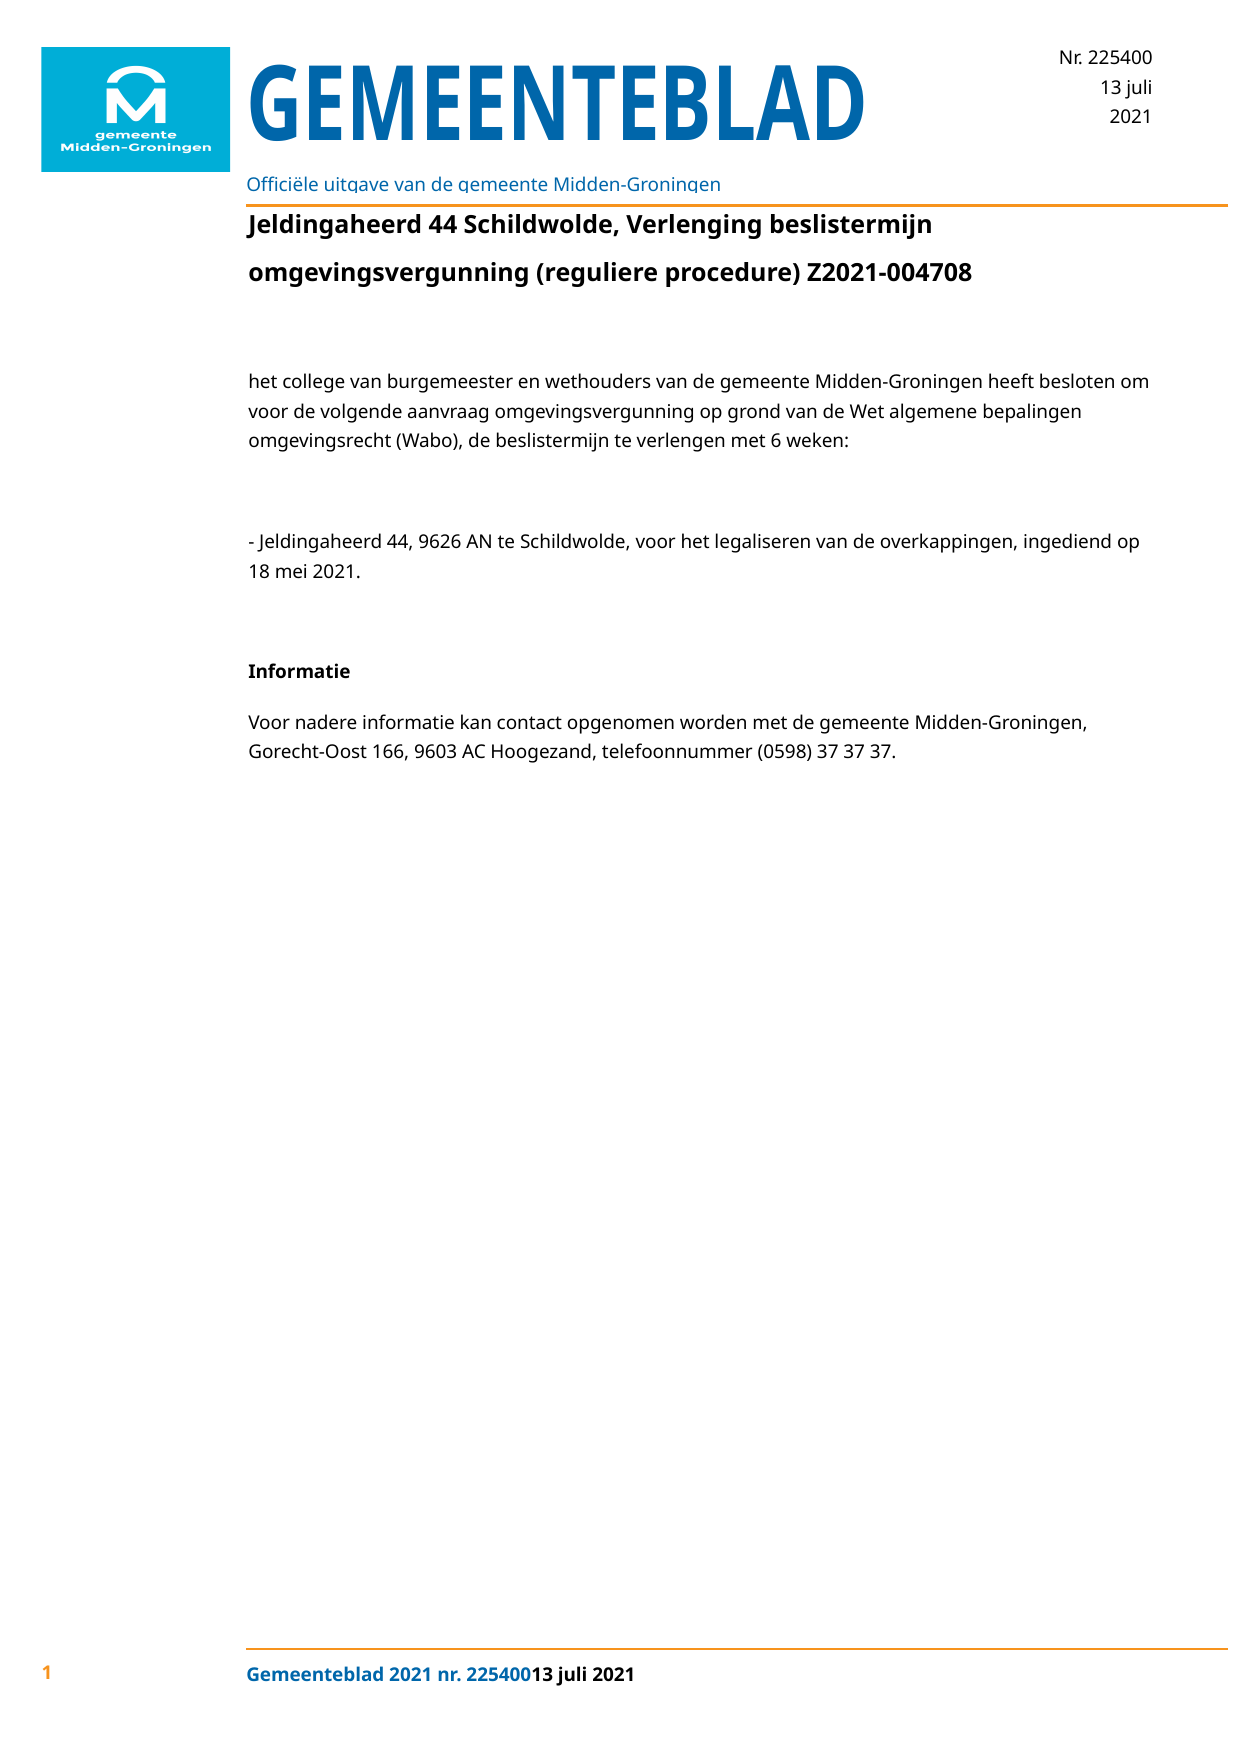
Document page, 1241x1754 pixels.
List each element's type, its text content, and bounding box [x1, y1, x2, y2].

picture [184, 146, 190, 153]
picture [108, 66, 164, 82]
text Informatie [248, 659, 1152, 684]
text - Jeldingaheerd 44, 9626 AN te Schildwolde, voor het legaliseren van de overkappingen, ingediend op 18 mei 2021. [248, 528, 1152, 584]
text Voor nadere informatie kan contact opgenomen worden met de gemeente Midden-Groningen, Gorecht-Oost 166, 9603 AC Hoogezand, telefoonnummer (0598) 37 37 37. [248, 709, 1152, 764]
text Jeldingaheerd 44 Schildwolde, Verlenging beslistermijn omgevingsvergunning (reguliere procedure) Z2021-004708 [248, 207, 1152, 288]
text het college van burgemeester en wethouders van de gemeente Midden-Groningen heeft besloten om voor de volgende aanvraag omgevingsvergunning op grond van de Wet algemene bepalingen omgevingsrecht (Wabo), de beslistermijn te verlengen met 6 weken: [248, 368, 1152, 453]
picture [107, 89, 165, 122]
